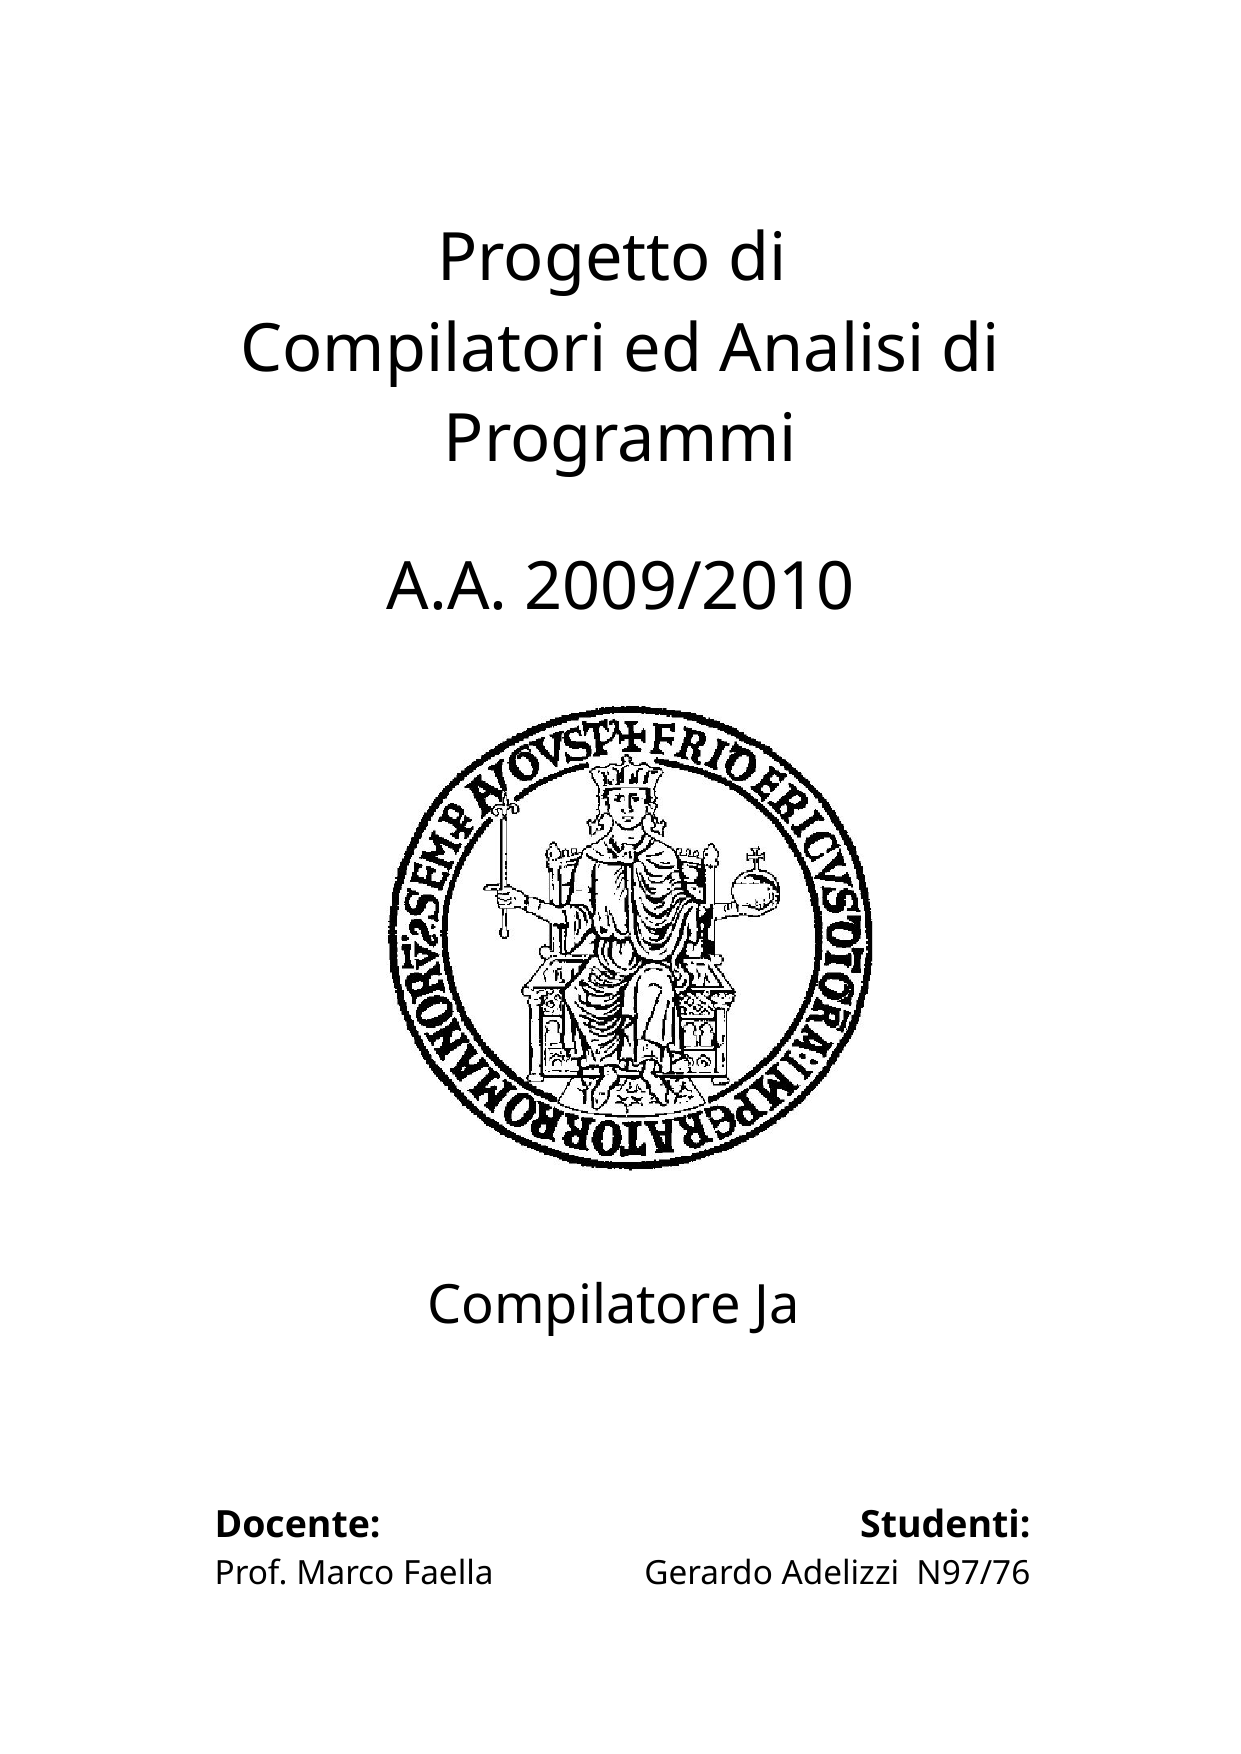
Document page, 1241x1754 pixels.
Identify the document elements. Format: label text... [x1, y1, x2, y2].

text Compilatore Ja [118, 1266, 1123, 1339]
text Progetto di [118, 209, 1123, 300]
text A.A. 2009/2010 [118, 538, 1123, 629]
table_header Docente: Prof. Marco Faella [209, 1492, 610, 1636]
table_header Studenti: Gerardo Adelizzi N97/76 [610, 1492, 1036, 1636]
picture [385, 703, 873, 1174]
text Compilatori ed Analisi di Programmi [118, 300, 1123, 481]
